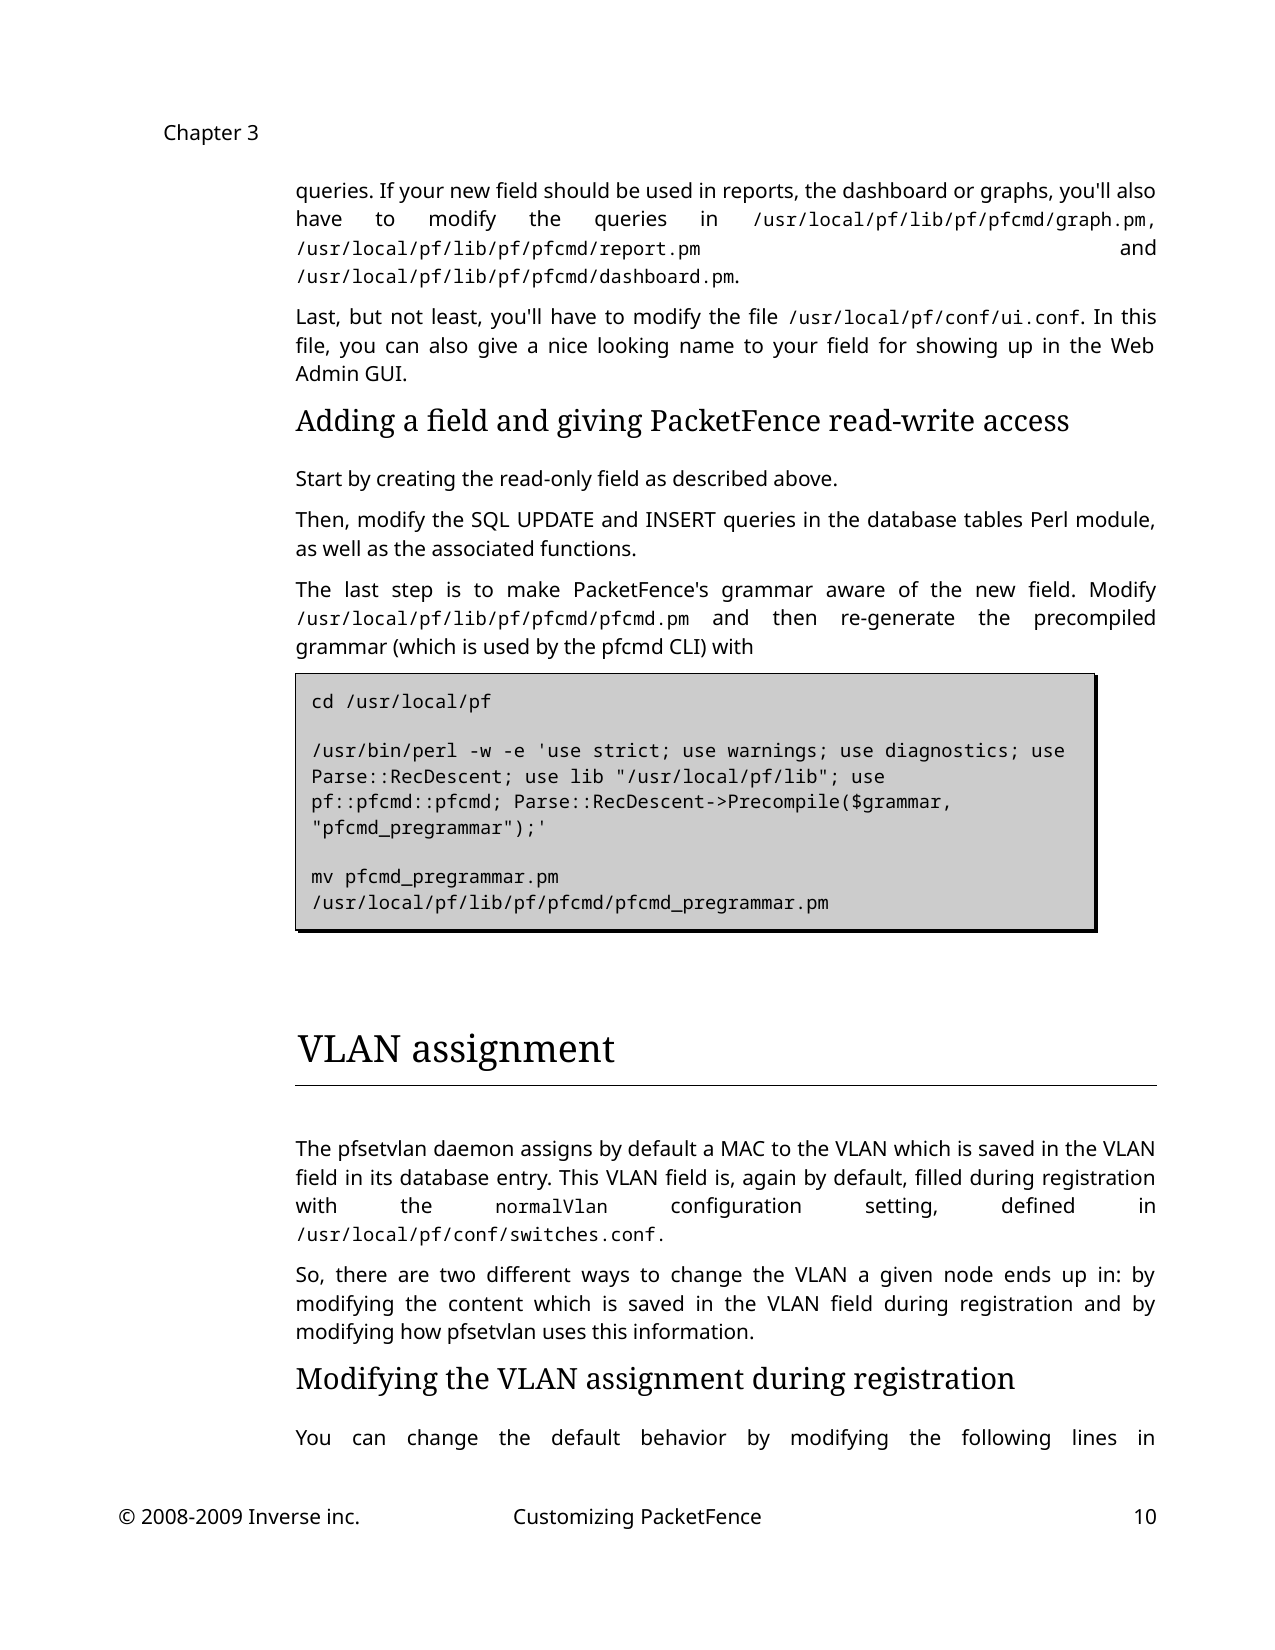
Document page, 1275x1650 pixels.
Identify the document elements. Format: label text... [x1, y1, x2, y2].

text cd /usr/local/pf [296, 674, 1094, 714]
text So, there are two different ways to change the VLAN a given node ends up in: by modifying the content which is saved in the VLAN field during registration and by modifying how pfsetvlan uses this information. [295, 1261, 1157, 1346]
text The last step is to make PacketFence's grammar aware of the new field. Modify /usr/local/pf/lib/pf/pfcmd/pfcmd.pm and then re-generate the precompiled grammar (which is used by the pfcmd CLI) with [295, 575, 1157, 660]
text The pfsetvlan daemon assigns by default a MAC to the VLAN which is saved in the VLAN field in its database entry. This VLAN field is, again by default, filled during registration with the normalVlan configuration setting, defined in /usr/local/pf/conf/switches.conf. [295, 1134, 1157, 1248]
text /usr/bin/perl -w -e 'use strict; use warnings; use diagnostics; use Parse::RecDescent; use lib "/usr/local/pf/lib"; use pf::pfcmd::pfcmd; Parse::RecDescent->Precompile($grammar, "pfcmd_pregrammar");' [296, 722, 1094, 840]
text queries. If your new field should be used in reports, the dashboard or graphs, you'll also have to modify the queries in /usr/local/pf/lib/pf/pfcmd/graph.pm, /usr/local/pf/lib/pf/pfcmd/report.pm and /usr/local/pf/lib/pf/pfcmd/dashboard.pm. [295, 176, 1157, 290]
subtitle Adding a field and giving PacketFence read-write access [295, 400, 1157, 440]
text mv pfcmd_pregrammar.pm /usr/local/pf/lib/pf/pfcmd/pfcmd_pregrammar.pm [296, 848, 1094, 929]
text Then, modify the SQL UPDATE and INSERT queries in the database tables Perl module, as well as the associated functions. [295, 506, 1157, 562]
text Last, but not least, you'll have to modify the file /usr/local/pf/conf/ui.conf. In this file, you can also give a nice looking name to your field for showing up in the Web Admin GUI. [295, 302, 1157, 388]
text Start by creating the read-only field as described above. [295, 464, 1157, 493]
subtitle VLAN assignment [295, 1023, 1157, 1085]
subtitle Modifying the VLAN assignment during registration [295, 1358, 1157, 1398]
text You can change the default behavior by modifying the following lines in [295, 1423, 1157, 1451]
